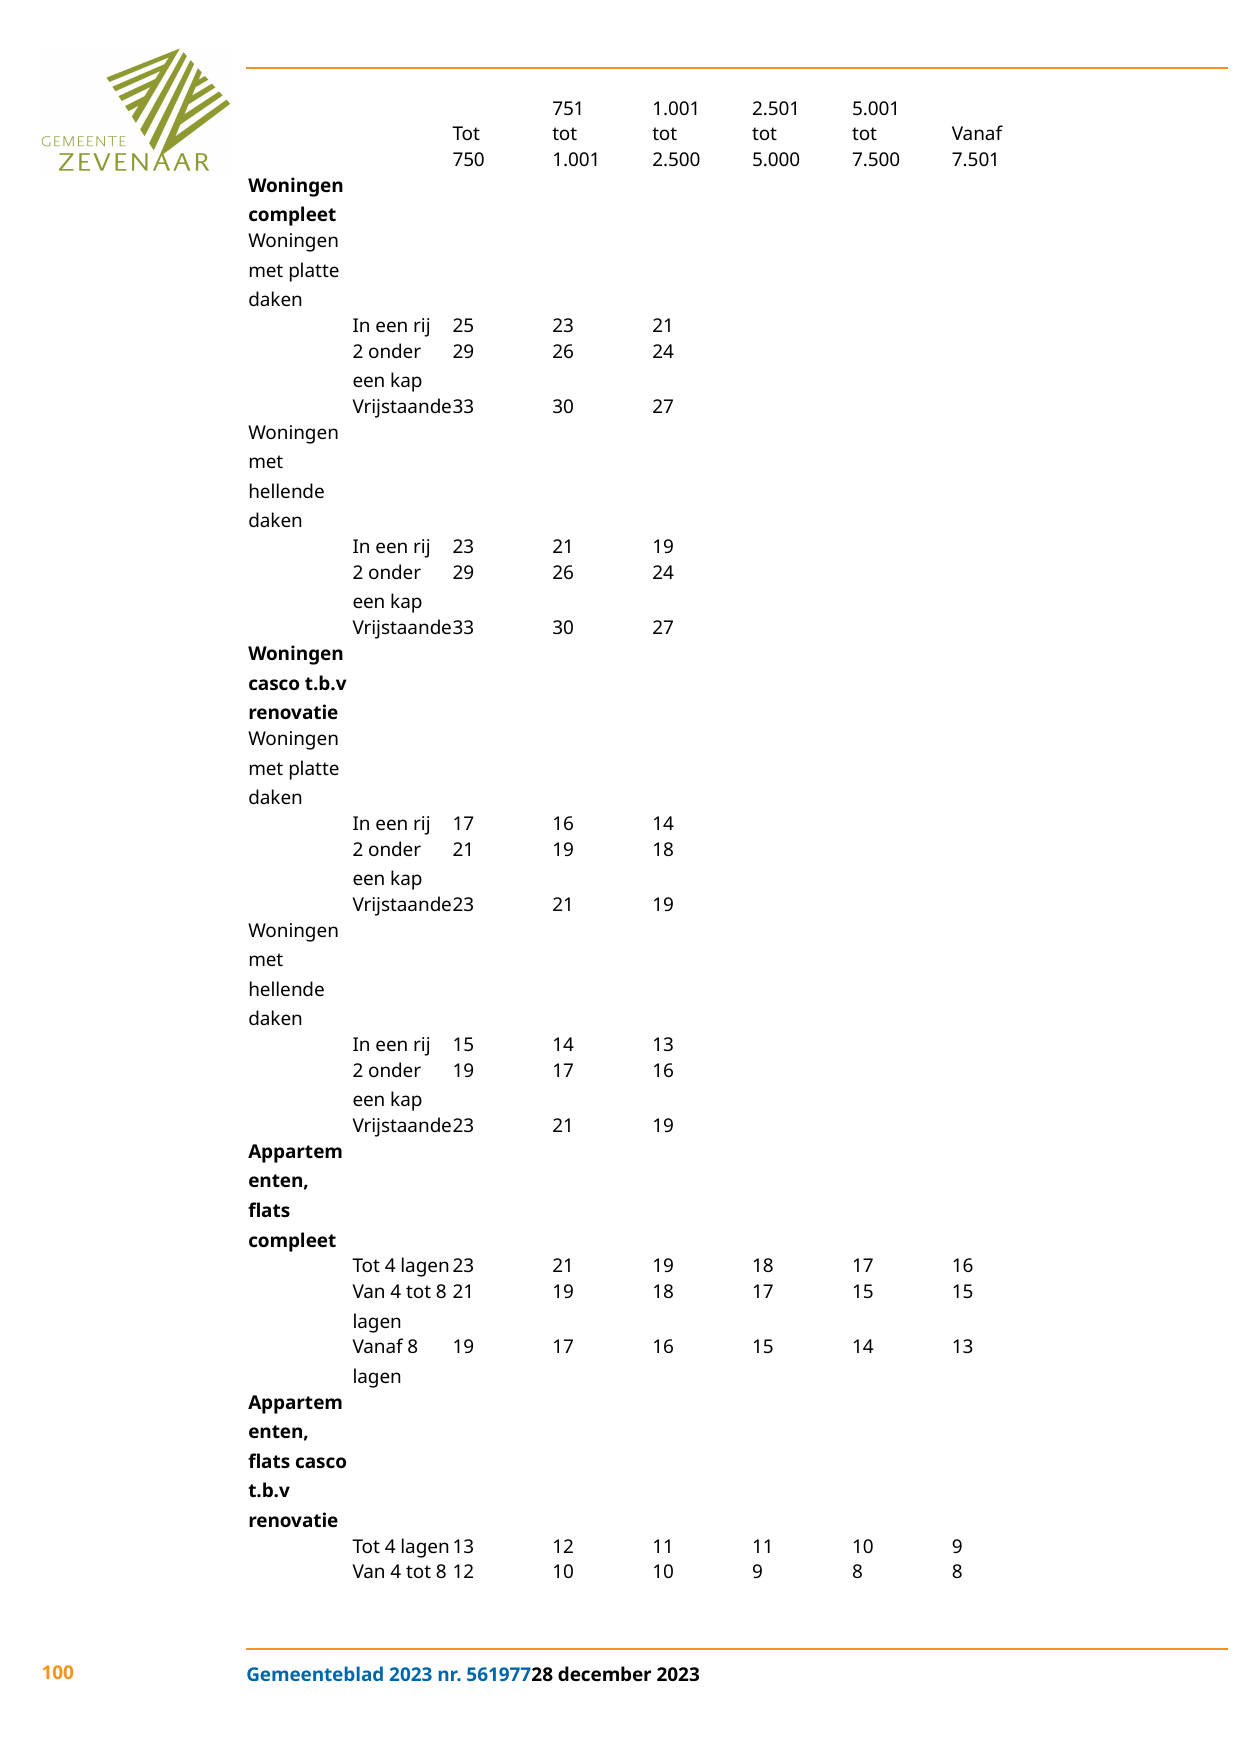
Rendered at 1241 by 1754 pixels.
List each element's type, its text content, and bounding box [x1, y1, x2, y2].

table_cell In een rij [352, 810, 452, 836]
table_cell 23 [452, 1112, 552, 1138]
table_cell [652, 725, 752, 810]
table_cell [752, 312, 852, 338]
table_cell 18 [752, 1253, 852, 1278]
table_cell 16 [652, 1057, 752, 1112]
table_cell [652, 917, 752, 1031]
table_cell [752, 419, 852, 533]
table_cell [552, 227, 652, 312]
table_cell 18 [652, 836, 752, 891]
table_cell 16 [652, 1334, 752, 1389]
table_cell Van 4 tot 8 lagen [352, 1278, 452, 1333]
table_cell [248, 338, 352, 393]
table_cell Woningen casco t.b.v renovatie [248, 640, 352, 725]
table_cell 24 [652, 338, 752, 393]
table_cell [752, 640, 852, 725]
table_cell [452, 95, 552, 121]
table_cell 14 [852, 1334, 952, 1389]
table_cell 12 [552, 1533, 652, 1559]
table_cell [952, 338, 1052, 393]
table_cell 1.001 [652, 95, 752, 121]
table_cell 19 [652, 534, 752, 559]
table_cell tot [652, 121, 752, 146]
table_cell [652, 227, 752, 312]
table_cell 10 [852, 1533, 952, 1559]
table_cell [852, 640, 952, 725]
table_cell [452, 917, 552, 1031]
table_cell 2 onder een kap [352, 559, 452, 614]
table_cell [248, 1334, 352, 1389]
table_cell 10 [652, 1559, 752, 1584]
table_cell Woningen compleet [248, 172, 352, 227]
table_cell 33 [452, 393, 552, 419]
table_cell tot [552, 121, 652, 146]
table_cell 23 [452, 1253, 552, 1278]
table_cell [248, 146, 352, 172]
table_cell [552, 640, 652, 725]
table_cell [452, 640, 552, 725]
table_cell [352, 419, 452, 533]
table_cell [248, 1278, 352, 1333]
table_cell [652, 1138, 752, 1252]
table_cell [952, 836, 1052, 891]
table_cell tot [752, 121, 852, 146]
table_cell 15 [752, 1334, 852, 1389]
table_cell 8 [852, 1559, 952, 1584]
table_cell [352, 95, 452, 121]
table_cell Tot 4 lagen [352, 1533, 452, 1559]
table_cell [552, 419, 652, 533]
table_cell [752, 891, 852, 917]
table_cell [952, 95, 1052, 121]
table_cell [248, 1533, 352, 1559]
table_cell Vanaf [952, 121, 1052, 146]
table_cell [248, 810, 352, 836]
table_cell 13 [952, 1334, 1052, 1389]
table_cell [952, 393, 1052, 419]
table_cell [352, 172, 452, 227]
table_cell [452, 1138, 552, 1252]
table_cell Vrijstaande [352, 891, 452, 917]
table_cell Woningen met hellende daken [248, 419, 352, 533]
table_cell [852, 1389, 952, 1533]
table_cell 17 [452, 810, 552, 836]
table_cell 5.001 [852, 95, 952, 121]
table_cell [752, 836, 852, 891]
table_cell [752, 534, 852, 559]
table_cell [652, 419, 752, 533]
table_cell [752, 810, 852, 836]
table_cell [248, 1112, 352, 1138]
table_cell 29 [452, 338, 552, 393]
table_cell [248, 891, 352, 917]
table_cell [952, 559, 1052, 614]
table_cell 24 [652, 559, 752, 614]
table_cell Woningen met platte daken [248, 725, 352, 810]
table_cell 15 [952, 1278, 1052, 1333]
table_cell [852, 338, 952, 393]
table_cell Vanaf 8 lagen [352, 1334, 452, 1389]
table_cell [248, 836, 352, 891]
table_cell Appartementen, flats casco t.b.v renovatie [248, 1389, 352, 1533]
table_cell [248, 121, 352, 146]
table_cell 2 onder een kap [352, 338, 452, 393]
table_cell [248, 1031, 352, 1057]
table_cell 8 [952, 1559, 1052, 1584]
table_cell [852, 836, 952, 891]
table_cell [852, 227, 952, 312]
table_cell [248, 615, 352, 640]
table_cell [952, 534, 1052, 559]
table_cell 11 [652, 1533, 752, 1559]
table_cell 1.001 [552, 146, 652, 172]
table_cell 7.501 [952, 146, 1052, 172]
table_cell 19 [552, 836, 652, 891]
table_cell 17 [552, 1334, 652, 1389]
table_cell Vrijstaande [352, 393, 452, 419]
table_cell 19 [452, 1057, 552, 1112]
table_cell [752, 1389, 852, 1533]
table_cell [852, 172, 952, 227]
table_cell [752, 1112, 852, 1138]
table_cell In een rij [352, 1031, 452, 1057]
table_cell 19 [652, 1253, 752, 1278]
table_cell 29 [452, 559, 552, 614]
table_cell 30 [552, 615, 652, 640]
table_cell [852, 393, 952, 419]
table_cell [952, 1112, 1052, 1138]
table_cell 26 [552, 338, 652, 393]
table_cell 750 [452, 146, 552, 172]
picture [41, 47, 231, 172]
table_cell 751 [552, 95, 652, 121]
table_cell [352, 1389, 452, 1533]
table_cell [352, 121, 452, 146]
table_cell [852, 312, 952, 338]
table_cell [248, 534, 352, 559]
table_cell [852, 615, 952, 640]
table_cell 13 [452, 1533, 552, 1559]
table_cell 33 [452, 615, 552, 640]
table_cell [752, 917, 852, 1031]
table_cell 21 [452, 836, 552, 891]
table_cell [852, 917, 952, 1031]
table_cell [352, 725, 452, 810]
table_cell [352, 1138, 452, 1252]
table_cell [752, 1138, 852, 1252]
table_cell Tot 4 lagen [352, 1253, 452, 1278]
table_cell 19 [652, 1112, 752, 1138]
table_cell [452, 419, 552, 533]
table_cell [248, 1253, 352, 1278]
table_cell 10 [552, 1559, 652, 1584]
table_cell 15 [852, 1278, 952, 1333]
table_cell 19 [652, 891, 752, 917]
table_cell [852, 419, 952, 533]
table_cell [952, 312, 1052, 338]
table_cell 23 [452, 891, 552, 917]
table_cell 16 [552, 810, 652, 836]
table_cell [552, 725, 652, 810]
table_cell [752, 393, 852, 419]
table_cell 9 [752, 1559, 852, 1584]
table_cell In een rij [352, 312, 452, 338]
table_cell [248, 312, 352, 338]
table_cell 11 [752, 1533, 852, 1559]
table_cell Vrijstaande [352, 615, 452, 640]
table_cell 17 [552, 1057, 652, 1112]
table_cell [248, 559, 352, 614]
table_cell [248, 1057, 352, 1112]
table_cell [652, 1389, 752, 1533]
table_cell 27 [652, 615, 752, 640]
table_cell 27 [652, 393, 752, 419]
table_cell Van 4 tot 8 [352, 1559, 452, 1584]
table_cell [552, 1389, 652, 1533]
table_cell [552, 1138, 652, 1252]
table_cell [952, 810, 1052, 836]
table_cell [552, 917, 652, 1031]
table_cell 12 [452, 1559, 552, 1584]
table_cell 2 onder een kap [352, 1057, 452, 1112]
table_cell 16 [952, 1253, 1052, 1278]
table_cell Tot [452, 121, 552, 146]
table_cell 25 [452, 312, 552, 338]
table_cell [352, 640, 452, 725]
table_cell [652, 640, 752, 725]
table_cell 23 [452, 534, 552, 559]
table_cell [852, 891, 952, 917]
table_cell [852, 1057, 952, 1112]
table_cell 30 [552, 393, 652, 419]
table_cell [852, 559, 952, 614]
table_cell 17 [752, 1278, 852, 1333]
table_cell 7.500 [852, 146, 952, 172]
table_cell [952, 1031, 1052, 1057]
table_cell [952, 1057, 1052, 1112]
table_cell [452, 227, 552, 312]
table_cell 2.501 [752, 95, 852, 121]
table_cell [248, 393, 352, 419]
table_cell 21 [552, 1112, 652, 1138]
table_cell [552, 172, 652, 227]
table_cell [248, 1559, 352, 1584]
table_cell [248, 95, 352, 121]
table_cell 13 [652, 1031, 752, 1057]
table_cell [752, 338, 852, 393]
table_cell [352, 227, 452, 312]
table_cell [952, 891, 1052, 917]
table_cell [452, 725, 552, 810]
table_cell 17 [852, 1253, 952, 1278]
table_cell [852, 1138, 952, 1252]
table_cell 23 [552, 312, 652, 338]
table_cell [352, 146, 452, 172]
table_cell 21 [652, 312, 752, 338]
table_cell 21 [552, 534, 652, 559]
table_cell 19 [452, 1334, 552, 1389]
table_cell In een rij [352, 534, 452, 559]
table_cell 5.000 [752, 146, 852, 172]
table_cell 26 [552, 559, 652, 614]
table_cell 21 [452, 1278, 552, 1333]
table_cell [852, 1031, 952, 1057]
table_cell 14 [652, 810, 752, 836]
table_cell [752, 1031, 852, 1057]
table_cell [452, 172, 552, 227]
table_cell Vrijstaande [352, 1112, 452, 1138]
table_cell 2.500 [652, 146, 752, 172]
table_cell tot [852, 121, 952, 146]
table_cell 15 [452, 1031, 552, 1057]
table_cell [752, 227, 852, 312]
table_cell [752, 1057, 852, 1112]
table_cell [852, 1112, 952, 1138]
table_cell [752, 172, 852, 227]
table_cell 2 onder een kap [352, 836, 452, 891]
table_cell [352, 917, 452, 1031]
table_cell 14 [552, 1031, 652, 1057]
table_cell 21 [552, 1253, 652, 1278]
table_cell Appartementen, flats compleet [248, 1138, 352, 1252]
table_cell [752, 725, 852, 810]
table_cell 21 [552, 891, 652, 917]
table_cell 9 [952, 1533, 1052, 1559]
table_cell [752, 559, 852, 614]
table_cell Woningen met platte daken [248, 227, 352, 312]
table_cell [852, 534, 952, 559]
table_cell [752, 615, 852, 640]
table_cell [652, 172, 752, 227]
table_cell 18 [652, 1278, 752, 1333]
table_cell [852, 810, 952, 836]
table_cell [452, 1389, 552, 1533]
table_cell Woningen met hellende daken [248, 917, 352, 1031]
table_cell [852, 725, 952, 810]
table_cell [952, 615, 1052, 640]
table_cell 19 [552, 1278, 652, 1333]
